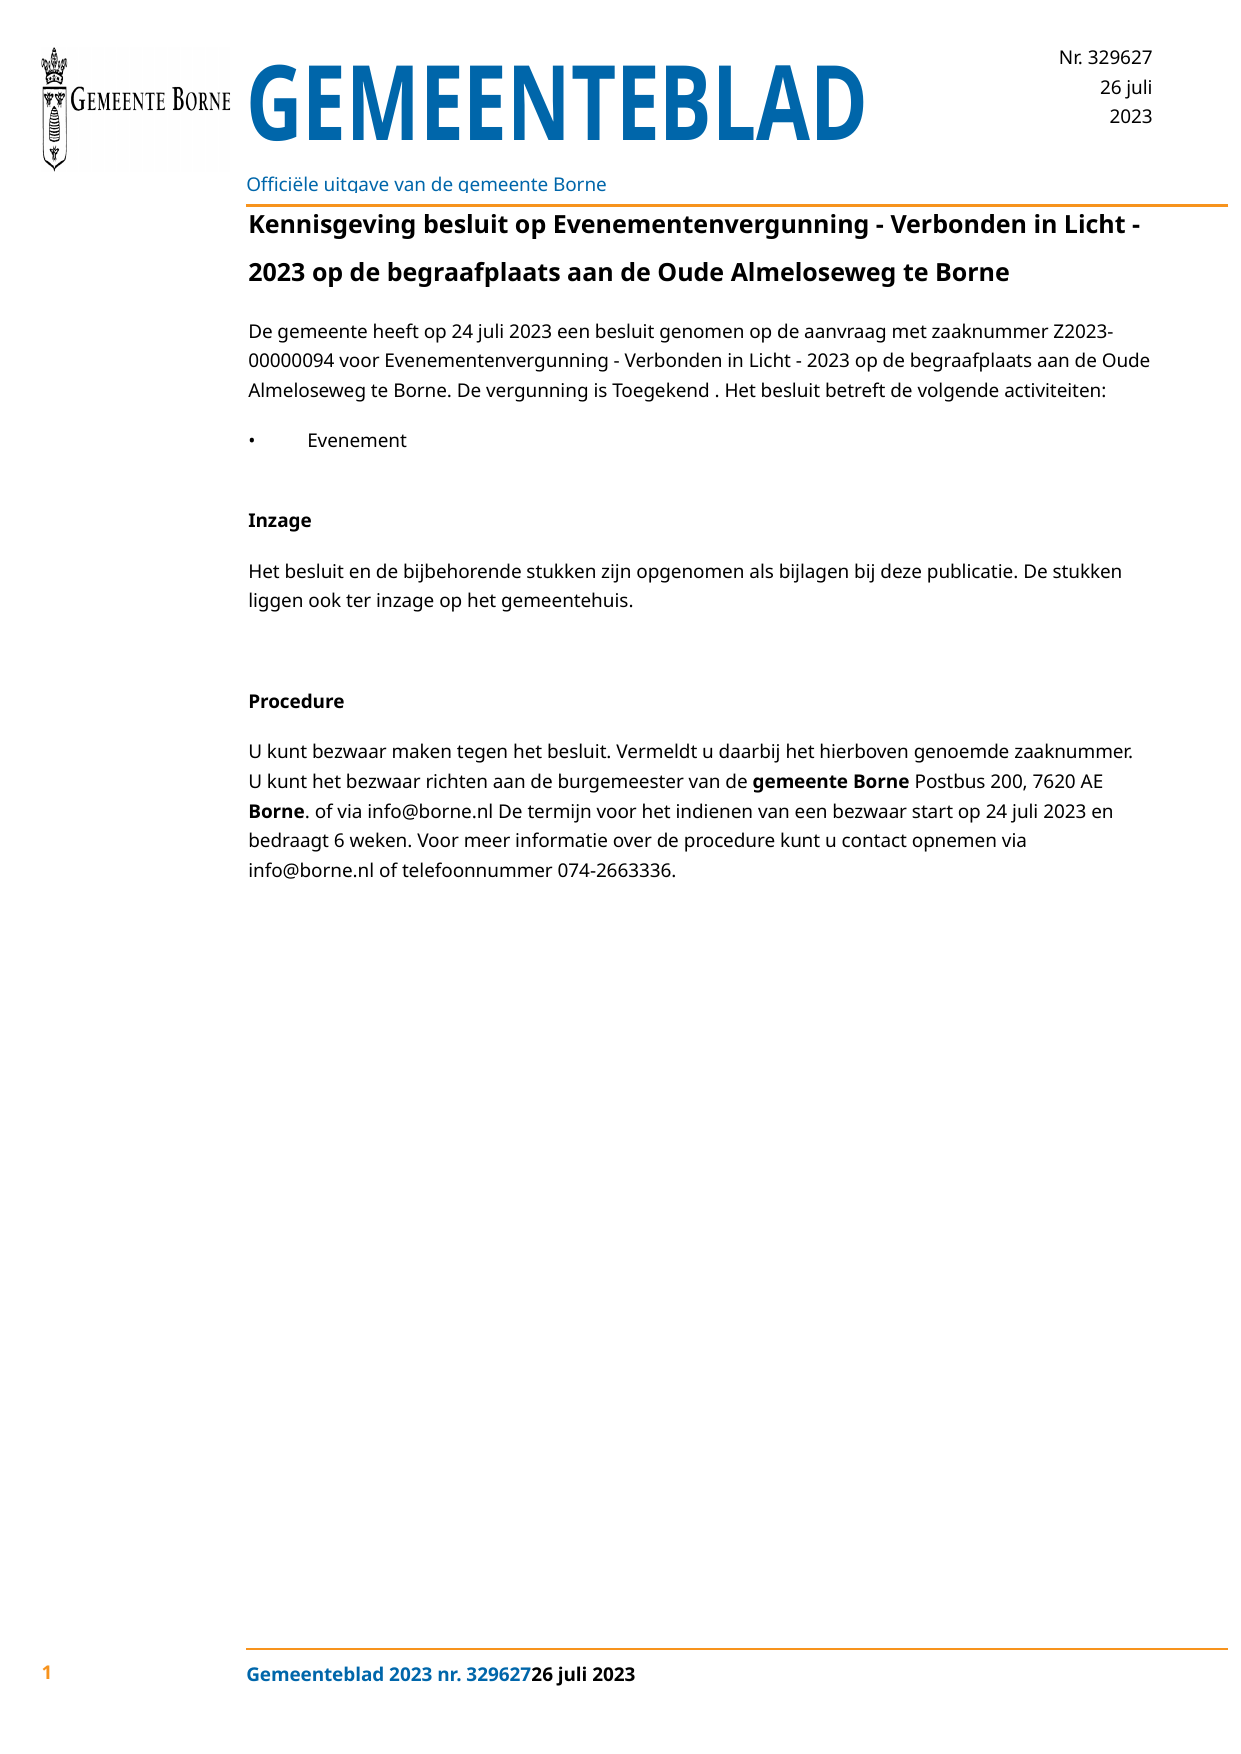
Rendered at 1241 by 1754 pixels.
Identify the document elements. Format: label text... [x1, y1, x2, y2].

text Het besluit en de bijbehorende stukken zijn opgenomen als bijlagen bij deze publicatie. De stukken liggen ook ter inzage op het gemeentehuis. [248, 558, 1152, 613]
text Procedure [248, 688, 1152, 714]
list Evenement [248, 427, 1152, 453]
picture [41, 47, 231, 172]
text Kennisgeving besluit op Evenementenvergunning - Verbonden in Licht - 2023 op de begraafplaats aan de Oude Almeloseweg te Borne [248, 207, 1152, 288]
text De gemeente heeft op 24 juli 2023 een besluit genomen op de aanvraag met zaaknummer Z2023-00000094 voor Evenementenvergunning - Verbonden in Licht - 2023 op de begraafplaats aan de Oude Almeloseweg te Borne. De vergunning is Toegekend . Het besluit betreft de volgende activiteiten: [248, 318, 1152, 403]
text U kunt bezwaar maken tegen het besluit. Vermeldt u daarbij het hierboven genoemde zaaknummer. U kunt het bezwaar richten aan de burgemeester van de gemeente Borne Postbus 200, 7620 AE Borne. of via info@borne.nl De termijn voor het indienen van een bezwaar start op 24 juli 2023 en bedraagt 6 weken. Voor meer informatie over de procedure kunt u contact opnemen via info@borne.nl of telefoonnummer 074-2663336. [248, 739, 1152, 883]
text Inzage [248, 507, 1152, 533]
